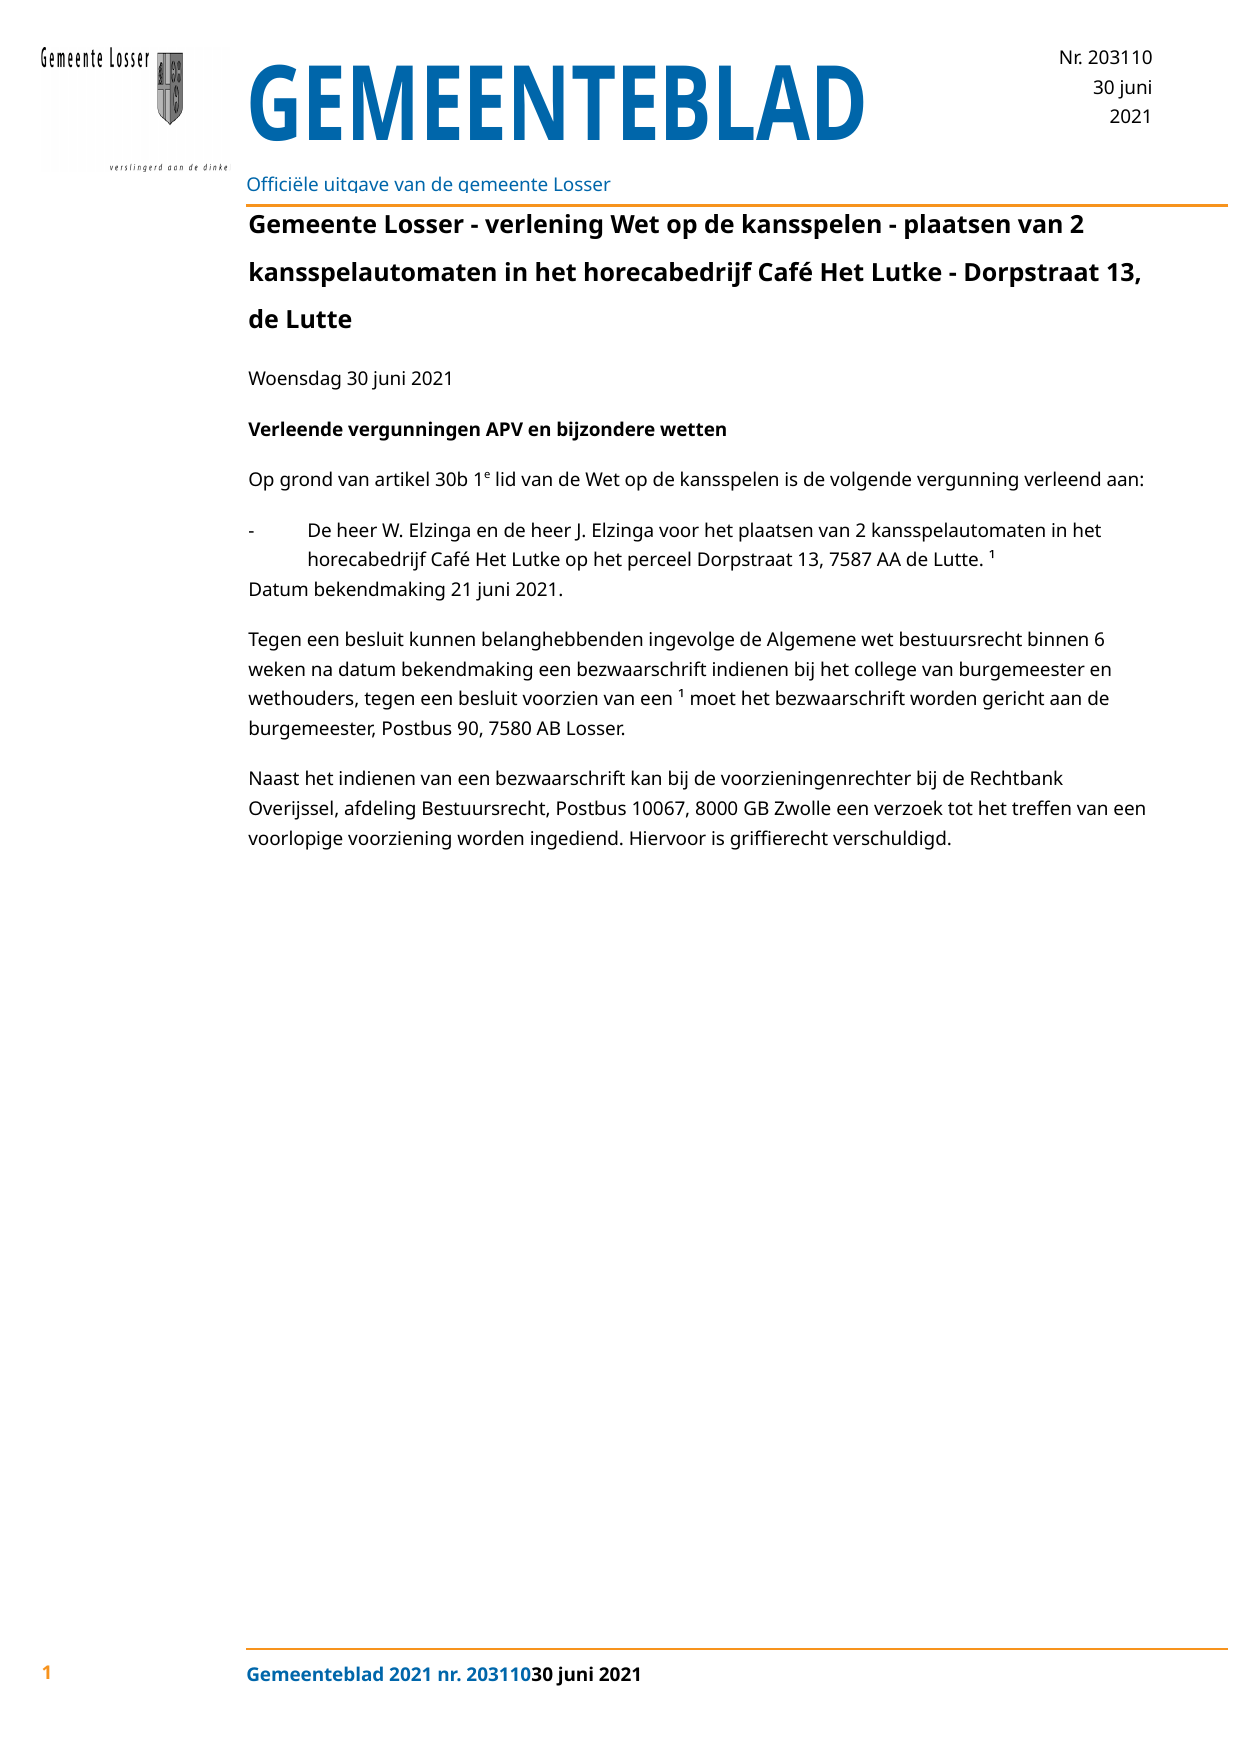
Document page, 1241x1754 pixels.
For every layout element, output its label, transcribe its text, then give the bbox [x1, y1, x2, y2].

text Naast het indienen van een bezwaarschrift kan bij de voorzieningenrechter bij de Rechtbank Overijssel, afdeling Bestuursrecht, Postbus 10067, 8000 GB Zwolle een verzoek tot het treffen van een voorlopige voorziening worden ingediend. Hiervoor is griffierecht verschuldigd. [248, 766, 1152, 850]
text Datum bekendmaking 21 juni 2021. [248, 576, 1152, 602]
text Verleende vergunningen APV en bijzondere wetten [248, 416, 1152, 442]
text Tegen een besluit kunnen belanghebbenden ingevolge de Algemene wet bestuursrecht binnen 6 weken na datum bekendmaking een bezwaarschrift indienen bij het college van burgemeester en wethouders, tegen een besluit voorzien van een ¹ moet het bezwaarschrift worden gericht aan de burgemeester, Postbus 90, 7580 AB Losser. [248, 626, 1152, 741]
list De heer W. Elzinga en de heer J. Elzinga voor het plaatsen van 2 kansspelautomaten in het horecabedrijf Café Het Lutke op het perceel Dorpstraat 13, 7587 AA de Lutte. ¹ [248, 517, 1152, 572]
text Op grond van artikel 30b 1e lid van de Wet op de kansspelen is de volgende vergunning verleend aan: [248, 466, 1152, 492]
text Gemeente Losser - verlening Wet op de kansspelen - plaatsen van 2 kansspelautomaten in het horecabedrijf Café Het Lutke - Dorpstraat 13, de Lutte [248, 207, 1152, 336]
text Woensdag 30 juni 2021 [248, 366, 1152, 391]
picture [41, 47, 231, 172]
